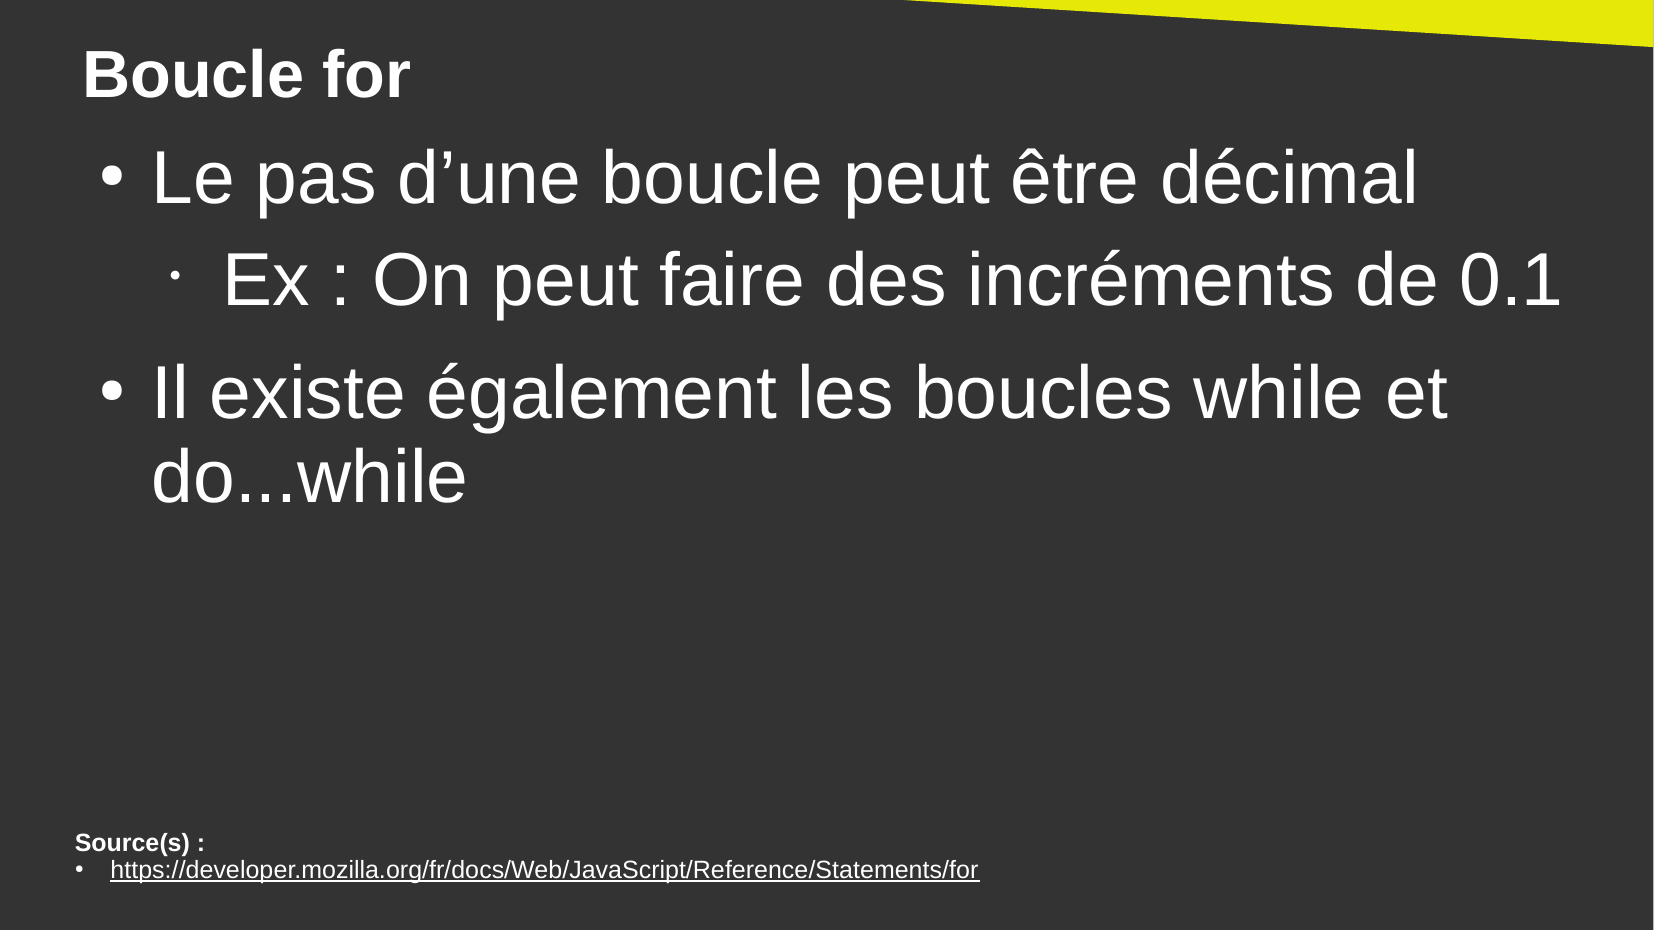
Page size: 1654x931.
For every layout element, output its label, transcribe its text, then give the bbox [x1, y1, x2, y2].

text_box Source(s) : https://developer.mozilla.org/fr/docs/Web/JavaScript/Reference/Statements/for [60, 820, 1583, 892]
text_box [903, 0, 1654, 48]
title Boucle for [82, 37, 1571, 114]
list Le pas d’une boucle peut être décimal Ex : On peut faire des incréments de 0.1 Il existe également les boucles while et do...while [80, 135, 1620, 745]
